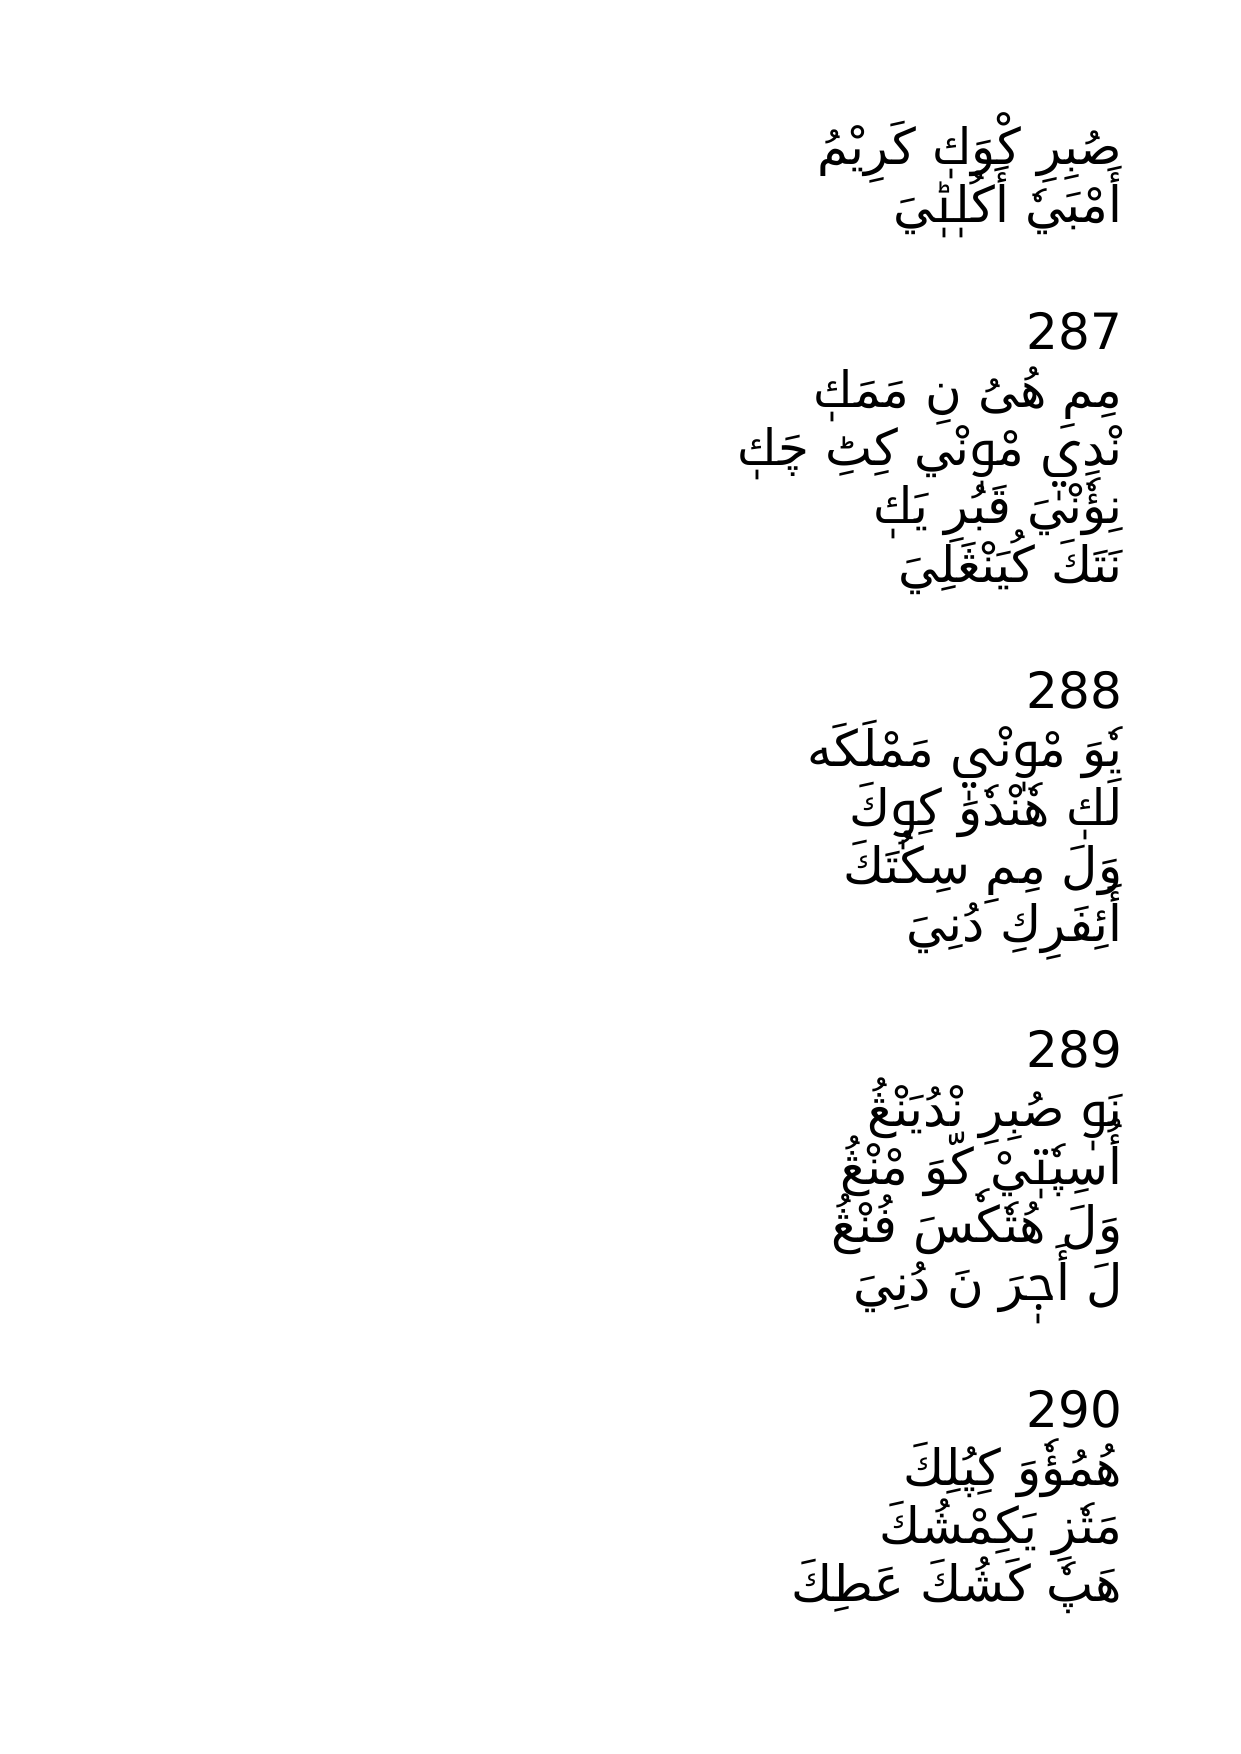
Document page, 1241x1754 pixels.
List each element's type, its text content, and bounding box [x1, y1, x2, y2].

text 288 [118, 662, 1122, 720]
text أُسِپٗتٖيْ كّوَ مْنْڠُ [118, 1138, 1122, 1196]
text هَپٗ كَشُكَ عَطِكَ [118, 1555, 1122, 1613]
text نِؤٗنْيَ قَبُرِ يَكٖ [118, 477, 1122, 536]
text مَتٗزِ يَكِمْشُكَ [118, 1497, 1122, 1555]
text نَتَكَ كُيَنْڠَلِيَ [118, 536, 1122, 594]
text مِمِ هُىُ نِ مَمَكٖ [118, 361, 1122, 419]
text يٗوَ مْوٖنْيٖ مَمْلَكَه [118, 720, 1122, 778]
text هُمُؤٗوَ كِپُلِكَ [118, 1439, 1122, 1497]
text وَلَ مِمِ سِكُتَكَ [118, 837, 1122, 895]
text وَلَ هُتٗكٗسَ فُنْڠُ [118, 1196, 1122, 1254]
text نَوٖ صُبِرِ نْدُيَنْڠُ [118, 1079, 1122, 1138]
text 290 [118, 1381, 1122, 1439]
text نْدِيٖ مْوٖنْي كِٹِ چَكٖ [118, 419, 1122, 477]
text صُبِرِ كْوَكٖ كَرِيْمُ [118, 118, 1122, 176]
text 287 [118, 303, 1122, 361]
text أَمْبَيٗ أَكُلٖٹٖيَ [118, 176, 1122, 234]
text 289 [118, 1021, 1122, 1079]
text أَئِفَرِكِ دُنِيَ [118, 895, 1122, 953]
text لَ أَجٖرَ نَ دُنِيَ [118, 1254, 1122, 1312]
text لَكٖ هٗنْدٗوَ كِوٖكَ [118, 778, 1122, 837]
